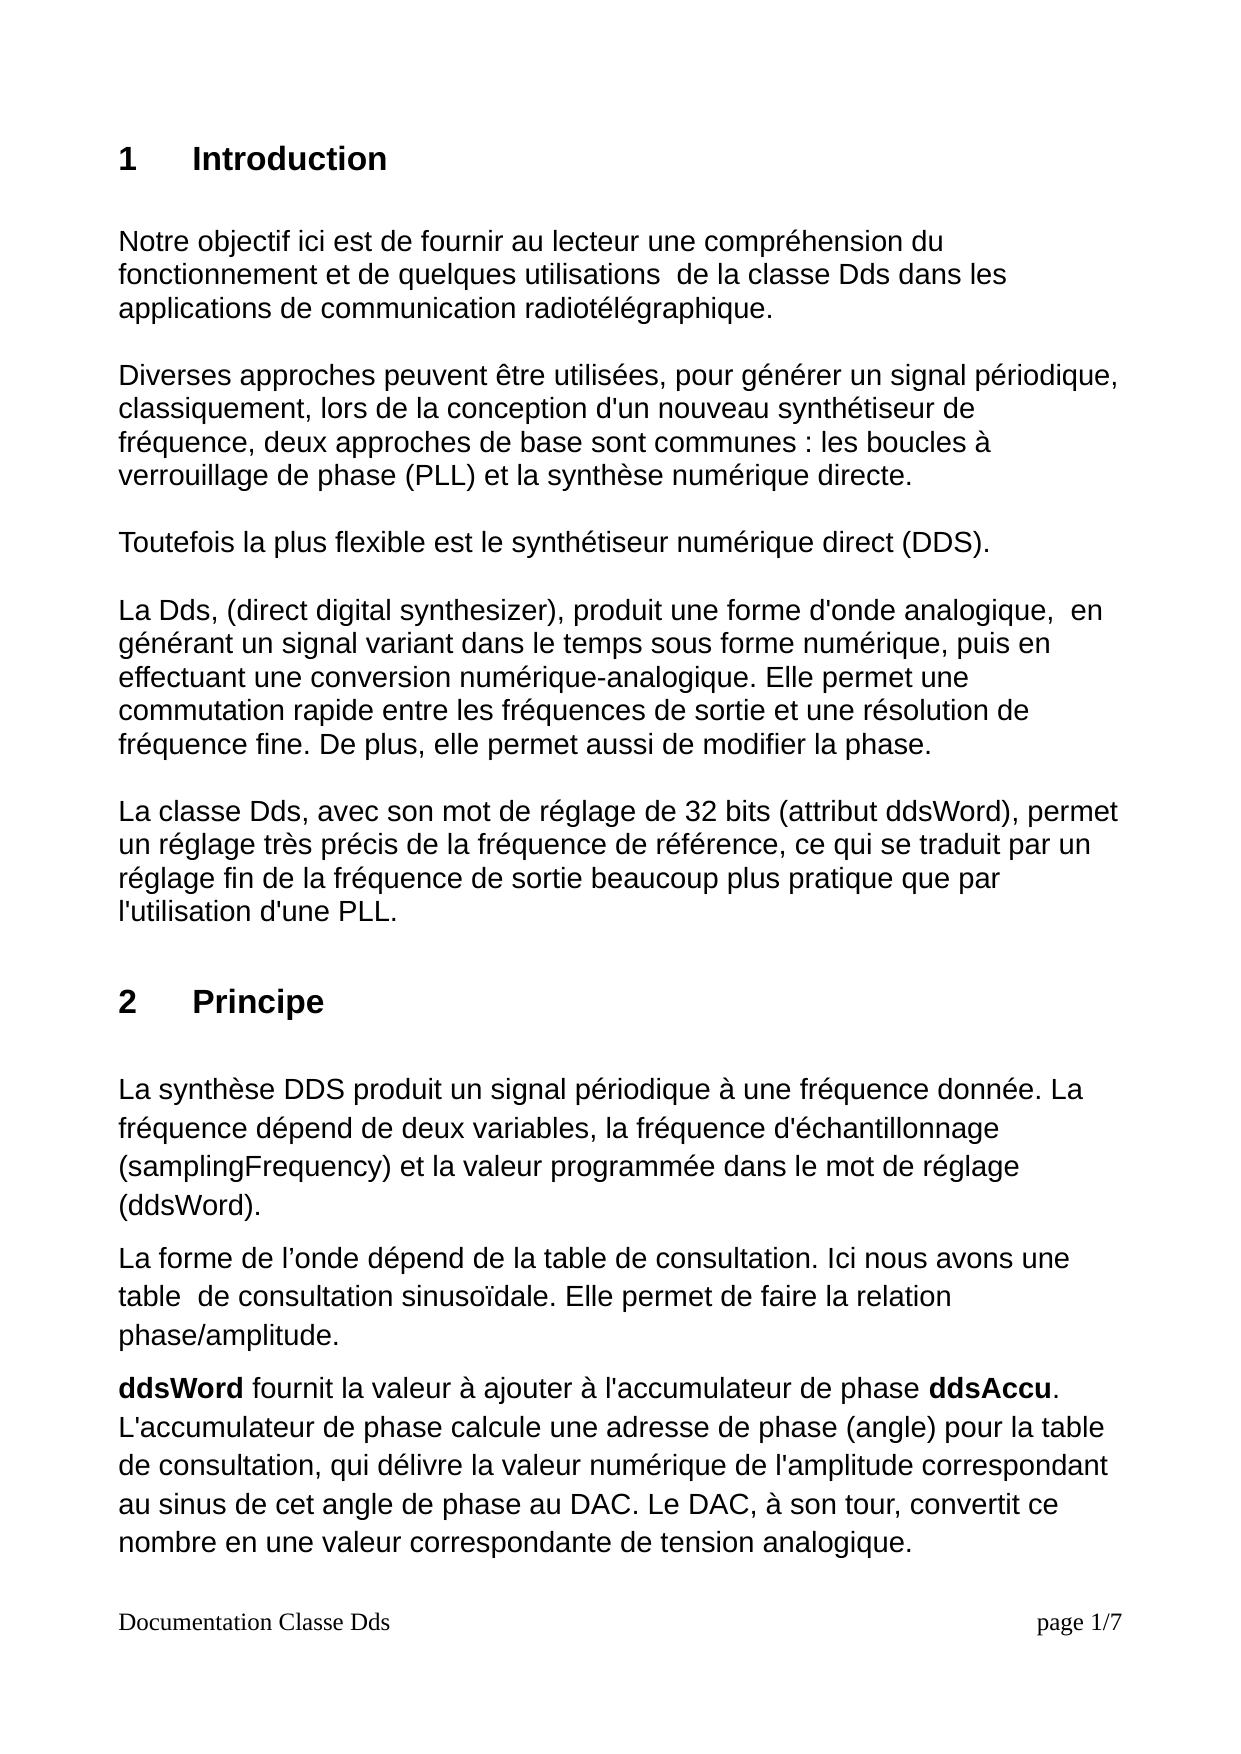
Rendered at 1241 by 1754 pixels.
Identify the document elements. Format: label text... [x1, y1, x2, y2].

text La forme de l’onde dépend de la table de consultation. Ici nous avons une table de consultation sinusoïdale. Elle permet de faire la relation phase/amplitude. [118, 1241, 1122, 1352]
text ddsWord fournit la valeur à ajouter à l'accumulateur de phase ddsAccu. L'accumulateur de phase calcule une adresse de phase (angle) pour la table de consultation, qui délivre la valeur numérique de l'amplitude correspondant au sinus de cet angle de phase au DAC. Le DAC, à son tour, convertit ce nombre en une valeur correspondante de tension analogique. [118, 1371, 1122, 1559]
subtitle Introduction [118, 139, 1122, 178]
text La synthèse DDS produit un signal périodique à une fréquence donnée. La fréquence dépend de deux variables, la fréquence d'échantillonnage (samplingFrequency) et la valeur programmée dans le mot de réglage (ddsWord). [118, 1072, 1122, 1221]
text Toutefois la plus flexible est le synthétiseur numérique direct (DDS). [118, 526, 1122, 559]
text La classe Dds, avec son mot de réglage de 32 bits (attribut ddsWord), permet un réglage très précis de la fréquence de référence, ce qui se traduit par un réglage fin de la fréquence de sortie beaucoup plus pratique que par l'utilisation d'une PLL. [118, 794, 1122, 928]
text La Dds, (direct digital synthesizer), produit une forme d'onde analogique, en générant un signal variant dans le temps sous forme numérique, puis en effectuant une conversion numérique-analogique. Elle permet une commutation rapide entre les fréquences de sortie et une résolution de fréquence fine. De plus, elle permet aussi de modifier la phase. [118, 593, 1122, 760]
text Diverses approches peuvent être utilisées, pour générer un signal périodique, classiquement, lors de la conception d'un nouveau synthétiseur de fréquence, deux approches de base sont communes : les boucles à verrouillage de phase (PLL) et la synthèse numérique directe. [118, 358, 1122, 492]
subtitle Principe [118, 982, 1122, 1060]
text Notre objectif ici est de fournir au lecteur une compréhension du fonctionnement et de quelques utilisations de la classe Dds dans les applications de communication radiotélégraphique. [118, 224, 1122, 324]
